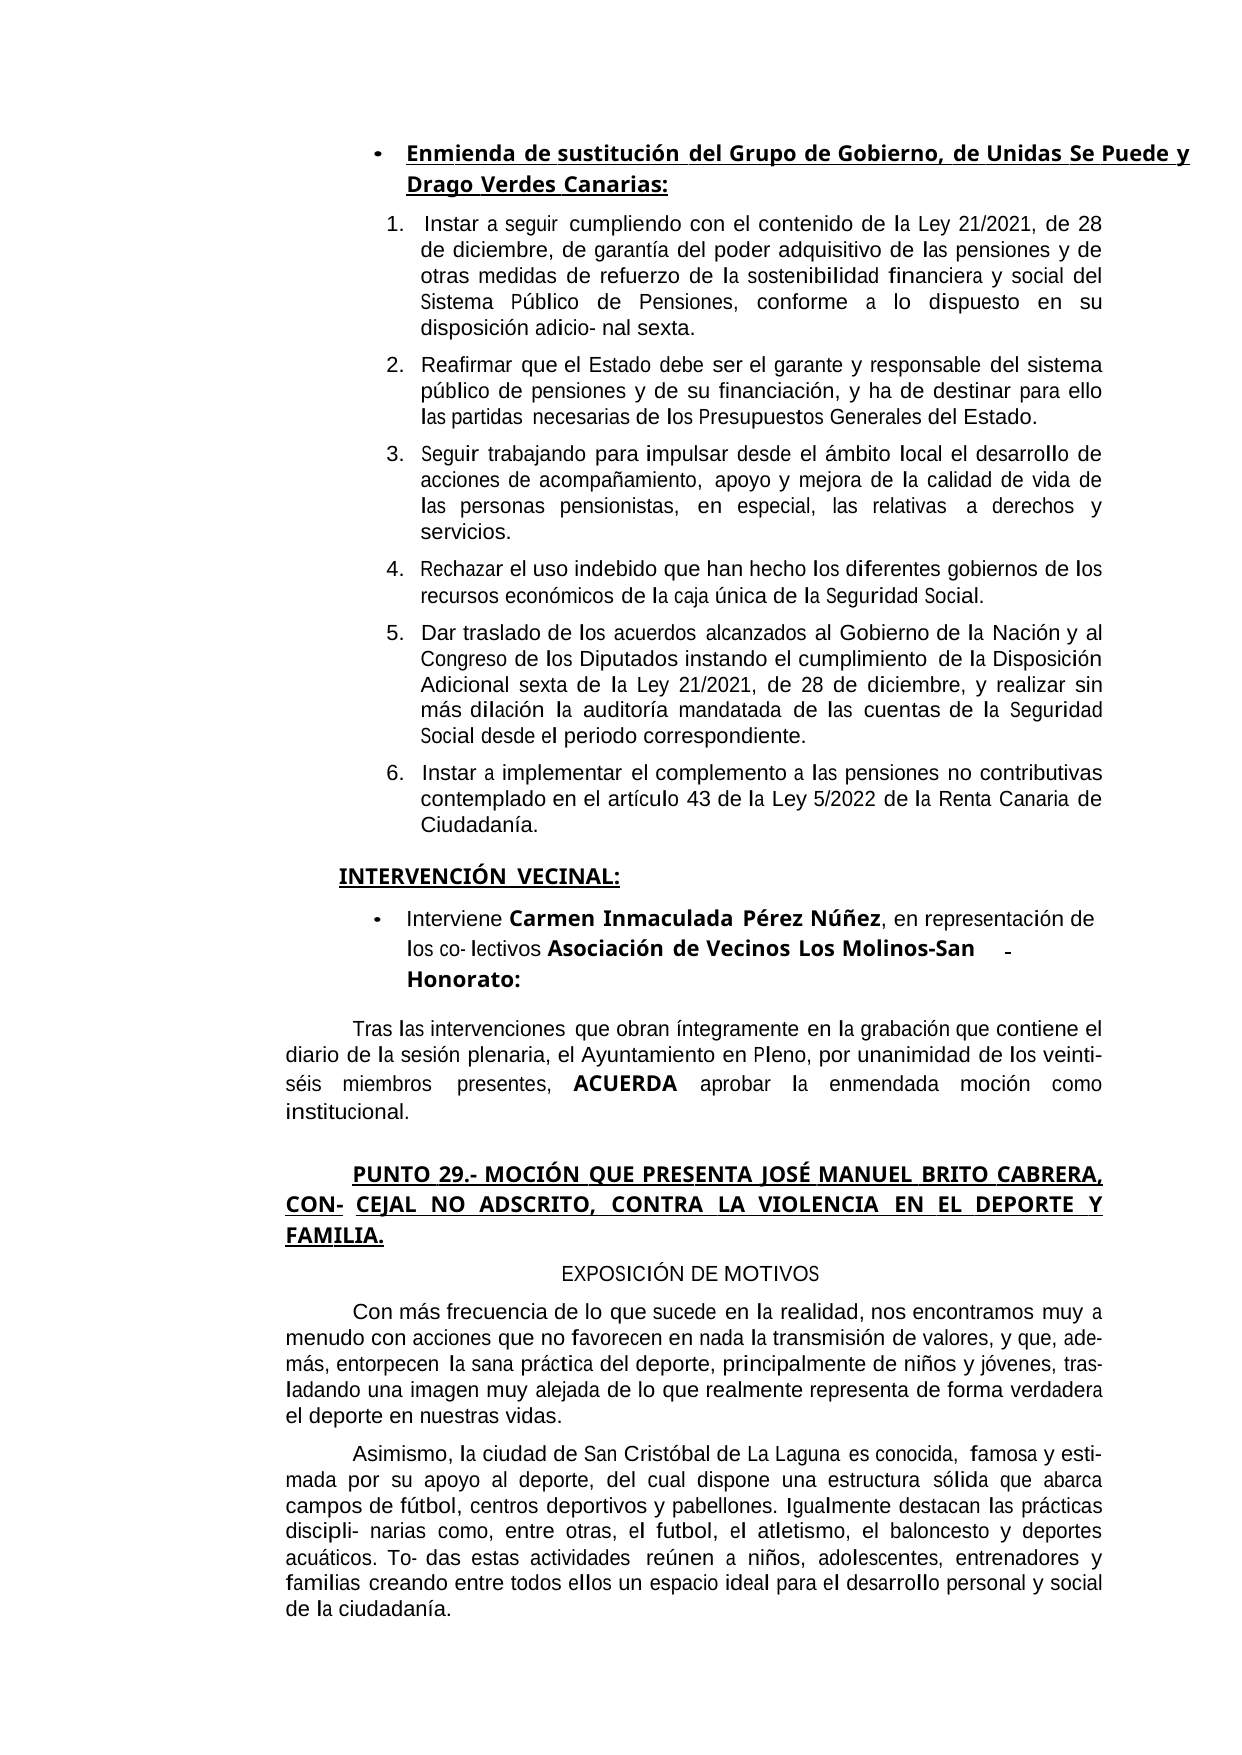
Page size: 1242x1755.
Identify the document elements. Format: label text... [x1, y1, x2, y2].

text Drago Verdes Canarias: [406, 169, 1202, 199]
text EXPOSICIÓN DE MOTIVOS [561, 1261, 1202, 1287]
text 6. Instar a implementar el complemento a las pensiones no contributivas contemplado en el artículo 43 de la Ley 5/2022 de la Renta Canaria de Ciudadanía. [386, 760, 1102, 837]
text 4. Rechazar el uso indebido que han hecho los diferentes gobiernos de los recursos económicos de la caja única de la Seguridad Social. [386, 556, 1102, 608]
text • Enmienda de sustitución del Grupo de Gobierno, de Unidas Se Puede y [373, 138, 1202, 168]
text 2. Reafirmar que el Estado debe ser el garante y responsable del sistema público de pensiones y de su financiación, y ha de destinar para ello las partidas necesarias de los Presupuestos Generales del Estado. [386, 352, 1102, 429]
text INTERVENCIÓN VECINAL: [339, 861, 1202, 891]
text 5. Dar traslado de los acuerdos alcanzados al Gobierno de la Nación y al Congreso de los Diputados instando el cumplimiento de la Disposición Adicional sexta de la Ley 21/2021, de 28 de diciembre, y realizar sin más dilación la auditoría mandatada de las cuentas de la Seguridad Social desde el periodo correspondiente. [386, 619, 1103, 748]
text Asimismo, la ciudad de San Cristóbal de La Laguna es conocida, famosa y esti- mada por su apoyo al deporte, del cual dispone una estructura sólida que abarca campos de fútbol, centros deportivos y pabellones. Igualmente destacan las prácticas discipli- narias como, entre otras, el futbol, el atletismo, el baloncesto y deportes acuáticos. To- das estas actividades reúnen a niños, adolescentes, entrenadores y familias creando entre todos ellos un espacio ideal para el desarrollo personal y social de la ciudadanía. [285, 1441, 1102, 1621]
text 3. Seguir trabajando para impulsar desde el ámbito local el desarrollo de acciones de acompañamiento, apoyo y mejora de la calidad de vida de las personas pensionistas, en especial, las relativas a derechos y servicios. [386, 441, 1102, 544]
text 1. Instar a seguir cumpliendo con el contenido de la Ley 21/2021, de 28 de diciembre, de garantía del poder adquisitivo de las pensiones y de otras medidas de refuerzo de la sostenibilidad financiera y social del Sistema Público de Pensiones, conforme a lo dispuesto en su disposición adicio- nal sexta. [386, 211, 1103, 340]
text • Interviene Carmen Inmaculada Pérez Núñez, en representación de los co- lectivos Asociación de Vecinos Los Molinos-San Honorato: [373, 903, 1109, 993]
text PUNTO 29.- MOCIÓN QUE PRESENTA JOSÉ MANUEL BRITO CABRERA, CON- CEJAL NO ADSCRITO, CONTRA LA VIOLENCIA EN EL DEPORTE Y FAMILIA. [285, 1159, 1103, 1250]
text Con más frecuencia de lo que sucede en la realidad, nos encontramos muy a menudo con acciones que no favorecen en nada la transmisión de valores, y que, ade- más, entorpecen la sana práctica del deporte, principalmente de niños y jóvenes, tras- ladando una imagen muy alejada de lo que realmente representa de forma verdadera el deporte en nuestras vidas. [285, 1299, 1103, 1429]
text Tras las intervenciones que obran íntegramente en la grabación que contiene el diario de la sesión plenaria, el Ayuntamiento en Pleno, por unanimidad de los veinti- séis miembros presentes, ACUERDA aprobar la enmendada moción como institucional. [285, 1016, 1103, 1124]
